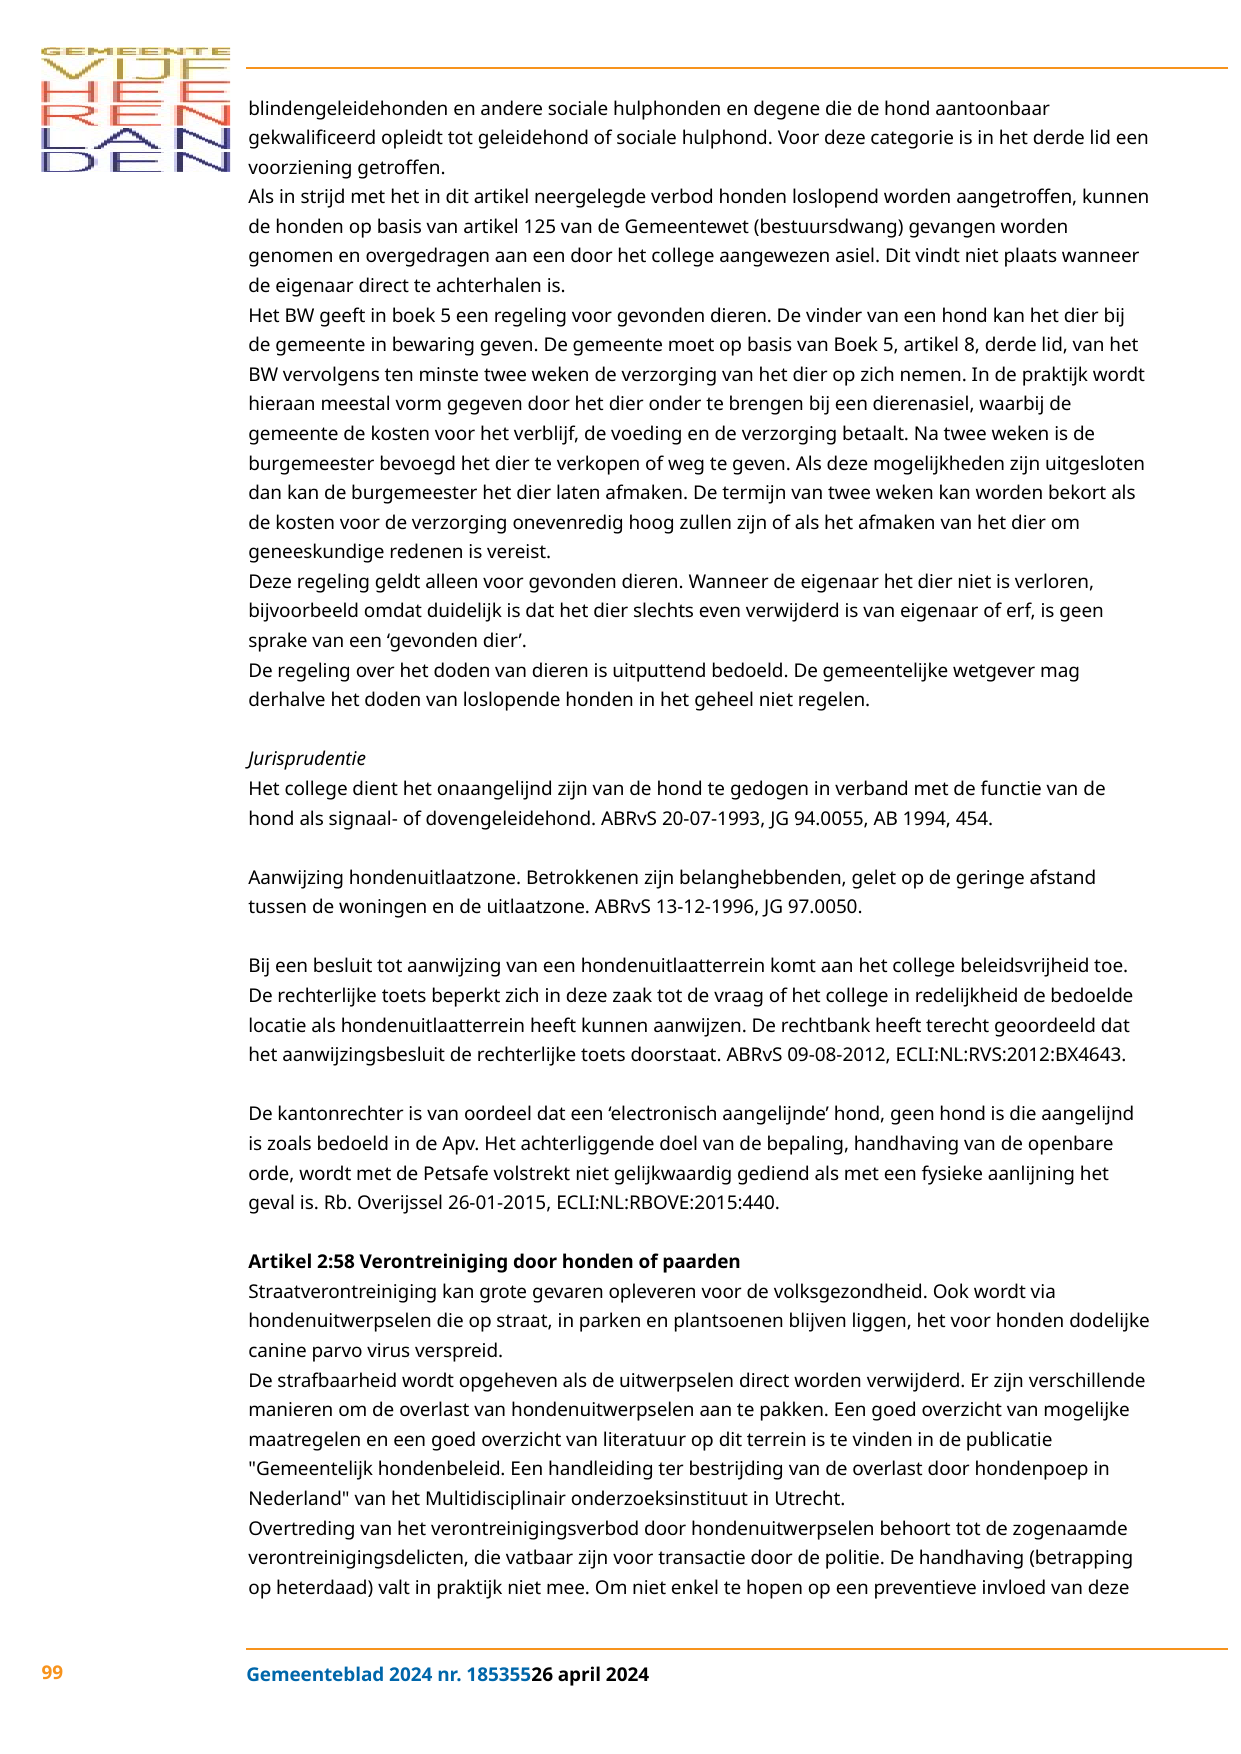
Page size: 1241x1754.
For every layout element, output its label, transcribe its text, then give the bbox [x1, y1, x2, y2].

text Aanwijzing hondenuitlaatzone. Betrokkenen zijn belanghebbenden, gelet op de geringe afstand tussen de woningen en de uitlaatzone. ABRvS 13-12-1996, JG 97.0050. [248, 864, 1152, 919]
text Artikel 2:58 Verontreiniging door honden of paarden [248, 1248, 1152, 1274]
text De strafbaarheid wordt opgeheven als de uitwerpselen direct worden verwijderd. Er zijn verschillende manieren om de overlast van hondenuitwerpselen aan te pakken. Een goed overzicht van mogelijke maatregelen en een goed overzicht van literatuur op dit terrein is te vinden in de publicatie "Gemeentelijk hondenbeleid. Een handleiding ter bestrijding van de overlast door hondenpoep in Nederland" van het Multidisciplinair onderzoeksinstituut in Utrecht. [248, 1367, 1152, 1511]
text blindengeleidehonden en andere sociale hulphonden en degene die de hond aantoonbaar gekwalificeerd opleidt tot geleidehond of sociale hulphond. Voor deze categorie is in het derde lid een voorziening getroffen. [248, 95, 1152, 180]
text Als in strijd met het in dit artikel neergelegde verbod honden loslopend worden aangetroffen, kunnen de honden op basis van artikel 125 van de Gemeentewet (bestuursdwang) gevangen worden genomen en overgedragen aan een door het college aangewezen asiel. Dit vindt niet plaats wanneer de eigenaar direct te achterhalen is. [248, 183, 1152, 298]
text Deze regeling geldt alleen voor gevonden dieren. Wanneer de eigenaar het dier niet is verloren, bijvoorbeeld omdat duidelijk is dat het dier slechts even verwijderd is van eigenaar of erf, is geen sprake van een ‘gevonden dier’. [248, 568, 1152, 653]
text Het college dient het onaangelijnd zijn van de hond te gedogen in verband met de functie van de hond als signaal- of dovengeleidehond. ABRvS 20-07-1993, JG 94.0055, AB 1994, 454. [248, 775, 1152, 831]
text Jurisprudentie [248, 746, 1152, 771]
text Straatverontreiniging kan grote gevaren opleveren voor de volksgezondheid. Ook wordt via hondenuitwerpselen die op straat, in parken en plantsoenen blijven liggen, het voor honden dodelijke canine parvo virus verspreid. [248, 1278, 1152, 1363]
text Overtreding van het verontreinigingsverbod door hondenuitwerpselen behoort tot de zogenaamde verontreinigingsdelicten, die vatbaar zijn voor transactie door de politie. De handhaving (betrapping op heterdaad) valt in praktijk niet mee. Om niet enkel te hopen op een preventieve invloed van deze [248, 1515, 1152, 1600]
text De kantonrechter is van oordeel dat een ‘electronisch aangelijnde’ hond, geen hond is die aangelijnd is zoals bedoeld in de Apv. Het achterliggende doel van de bepaling, handhaving van de openbare orde, wordt met de Petsafe volstrekt niet gelijkwaardig gediend als met een fysieke aanlijning het geval is. Rb. Overijssel 26-01-2015, ECLI:NL:RBOVE:2015:440. [248, 1101, 1152, 1215]
picture [41, 47, 231, 172]
text Bij een besluit tot aanwijzing van een hondenuitlaatterrein komt aan het college beleidsvrijheid toe. De rechterlijke toets beperkt zich in deze zaak tot de vraag of het college in redelijkheid de bedoelde locatie als hondenuitlaatterrein heeft kunnen aanwijzen. De rechtbank heeft terecht geoordeeld dat het aanwijzingsbesluit de rechterlijke toets doorstaat. ABRvS 09-08-2012, ECLI:NL:RVS:2012:BX4643. [248, 953, 1152, 1067]
text De regeling over het doden van dieren is uitputtend bedoeld. De gemeentelijke wetgever mag derhalve het doden van loslopende honden in het geheel niet regelen. [248, 657, 1152, 712]
text Het BW geeft in boek 5 een regeling voor gevonden dieren. De vinder van een hond kan het dier bij de gemeente in bewaring geven. De gemeente moet op basis van Boek 5, artikel 8, derde lid, van het BW vervolgens ten minste twee weken de verzorging van het dier op zich nemen. In de praktijk wordt hieraan meestal vorm gegeven door het dier onder te brengen bij een dierenasiel, waarbij de gemeente de kosten voor het verblijf, de voeding en de verzorging betaalt. Na twee weken is de burgemeester bevoegd het dier te verkopen of weg te geven. Als deze mogelijkheden zijn uitgesloten dan kan de burgemeester het dier laten afmaken. De termijn van twee weken kan worden bekort als de kosten voor de verzorging onevenredig hoog zullen zijn of als het afmaken van het dier om geneeskundige redenen is vereist. [248, 302, 1152, 564]
